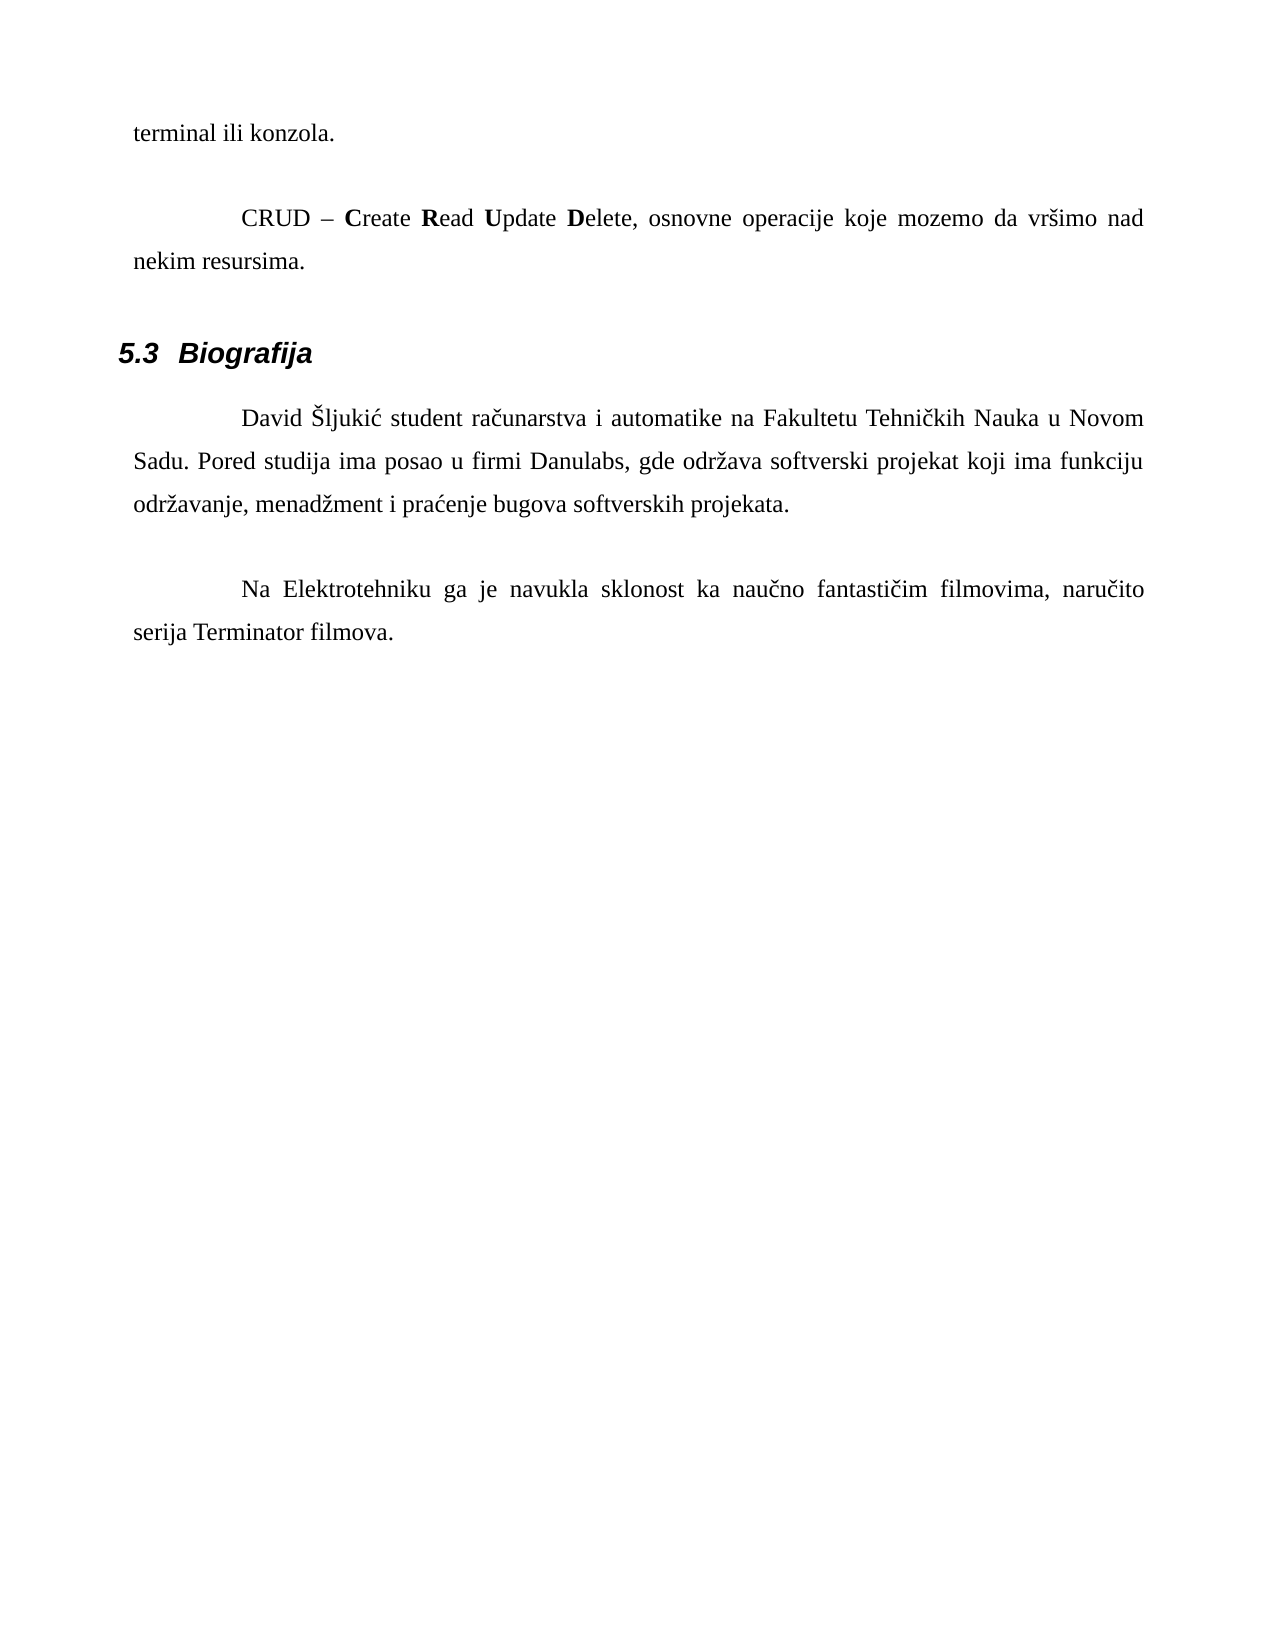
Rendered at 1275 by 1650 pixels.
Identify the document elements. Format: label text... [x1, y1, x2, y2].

text terminal ili konzola. [133, 118, 1145, 147]
subtitle Biografija [118, 336, 1157, 369]
text CRUD – Create Read Update Delete, osnovne operacije koje mozemo da vršimo nad nekim resursima. [133, 203, 1145, 275]
text David Šljukić student računarstva i automatike na Fakultetu Tehničkih Nauka u Novom Sadu. Pored studija ima posao u firmi Danulabs, gde održava softverski projekat koji ima funkciju održavanje, menadžment i praćenje bugova softverskih projekata. [133, 403, 1145, 518]
text Na Elektrotehniku ga je navukla sklonost ka naučno fantastičim filmovima, naručito serija Terminator filmova. [133, 574, 1145, 646]
